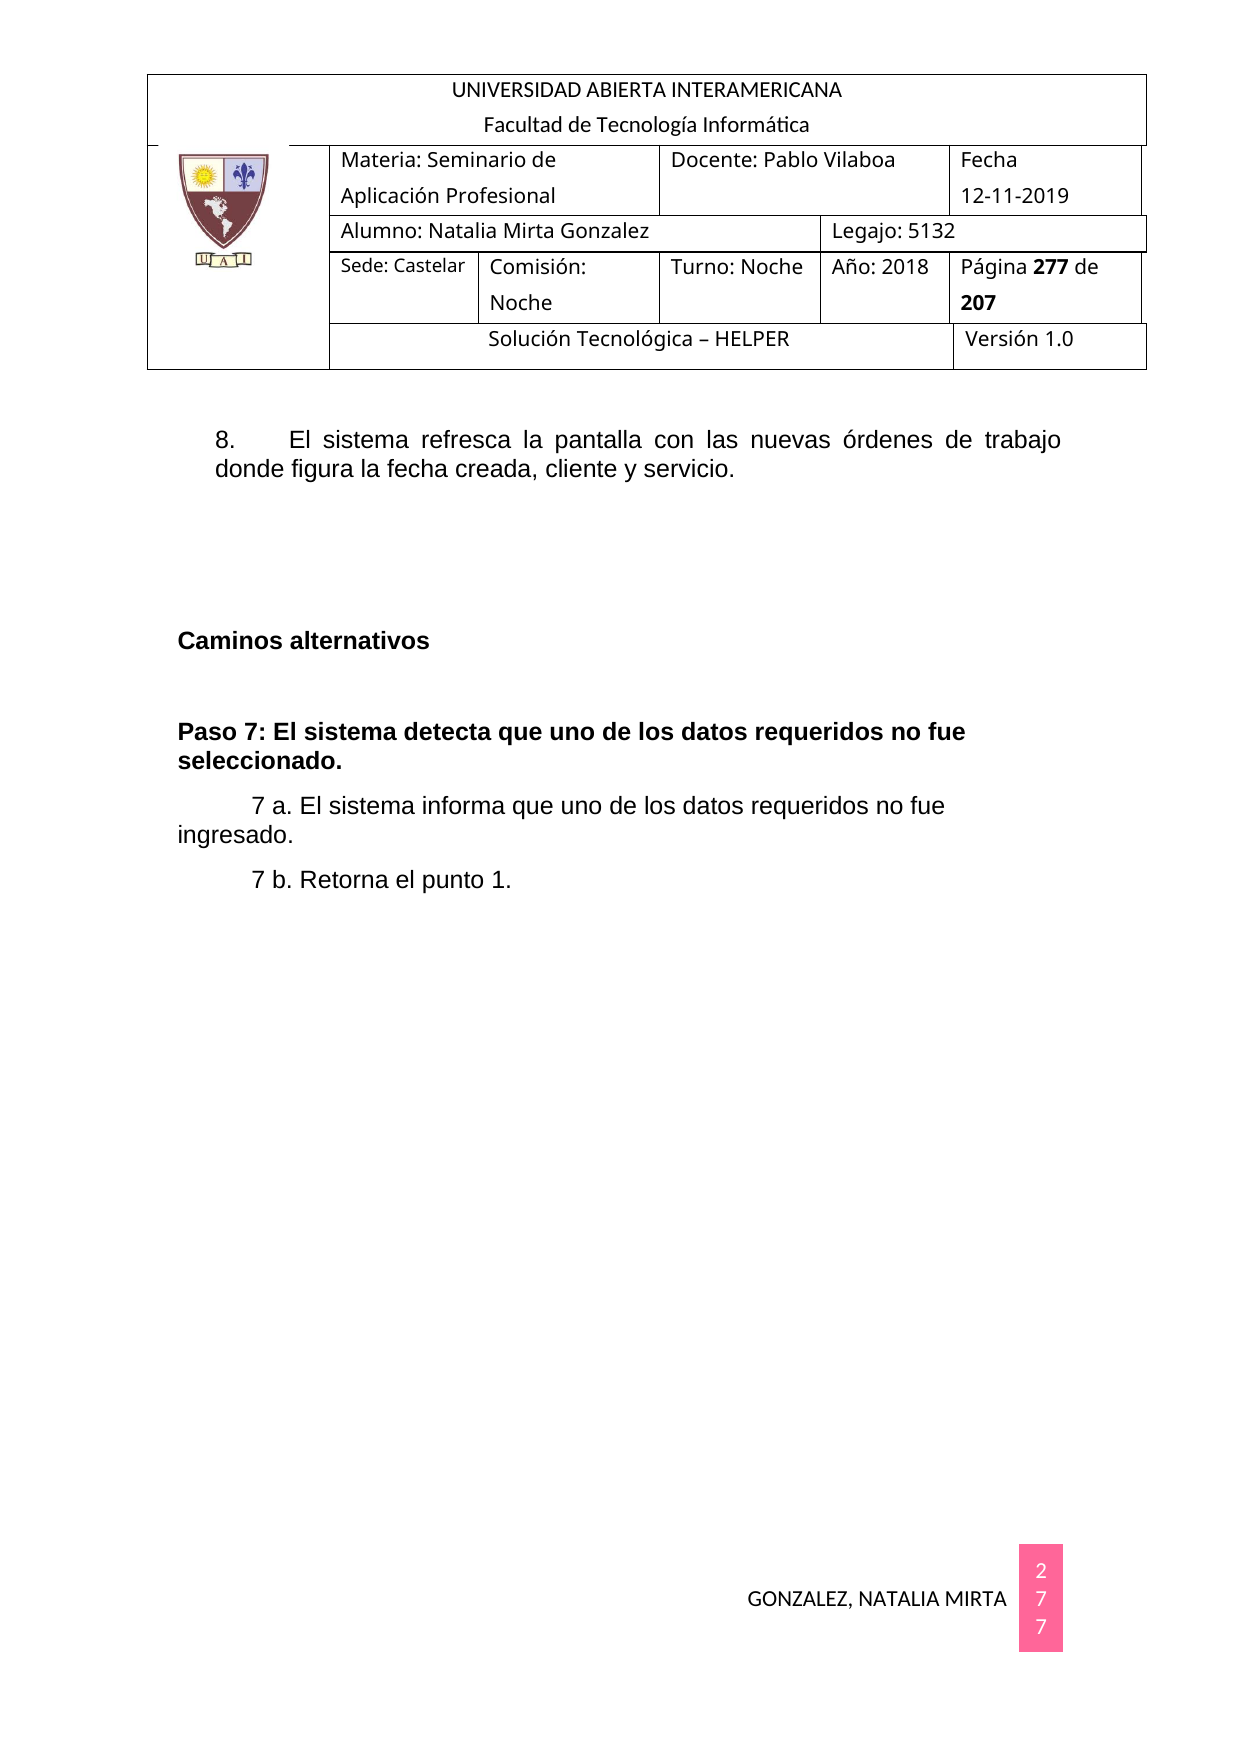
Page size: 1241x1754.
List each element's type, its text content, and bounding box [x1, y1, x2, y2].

text 7 b. Retorna el punto 1. [177, 865, 1063, 894]
text 8. El sistema refresca la pantalla con las nuevas órdenes de trabajo donde figura la fecha creada, cliente y servicio. [215, 425, 1063, 482]
text Caminos alternativos [177, 626, 1063, 655]
text 7 a. El sistema informa que uno de los datos requeridos no fue ingresado. [177, 791, 1063, 849]
text Paso 7: El sistema detecta que uno de los datos requeridos no fue seleccionado. [177, 717, 1063, 774]
